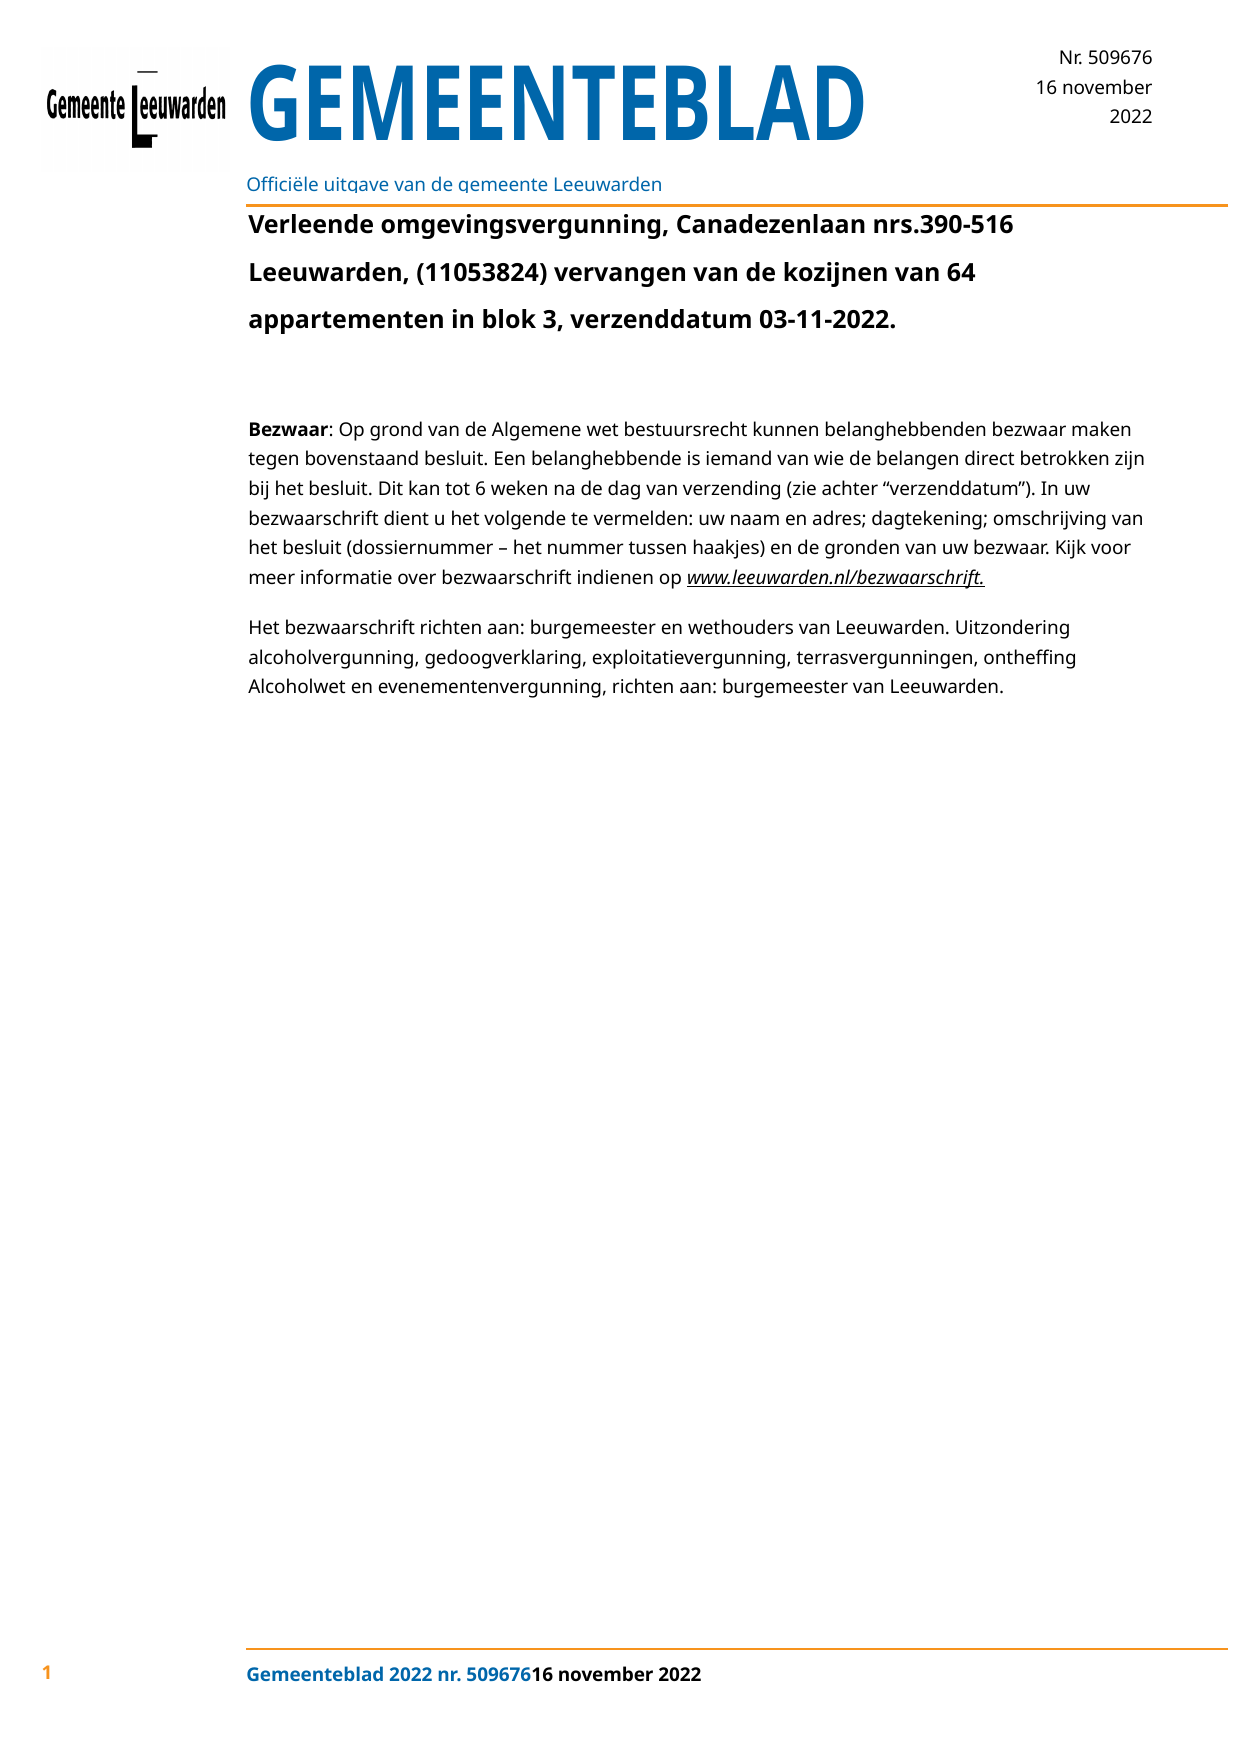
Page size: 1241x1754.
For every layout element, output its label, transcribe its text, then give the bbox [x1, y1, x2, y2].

text Het bezwaarschrift richten aan: burgemeester en wethouders van Leeuwarden. Uitzondering alcoholvergunning, gedoogverklaring, exploitatievergunning, terrasvergunningen, ontheffing Alcoholwet en evenementenvergunning, richten aan: burgemeester van Leeuwarden. [248, 614, 1152, 699]
text Verleende omgevingsvergunning, Canadezenlaan nrs.390-516 Leeuwarden, (11053824) vervangen van de kozijnen van 64 appartementen in blok 3, verzenddatum 03-11-2022. [248, 207, 1152, 336]
text Bezwaar: Op grond van de Algemene wet bestuursrecht kunnen belanghebbenden bezwaar maken tegen bovenstaand besluit. Een belanghebbende is iemand van wie de belangen direct betrokken zijn bij het besluit. Dit kan tot 6 weken na de dag van verzending (zie achter “verzenddatum”). In uw bezwaarschrift dient u het volgende te vermelden: uw naam en adres; dagtekening; omschrijving van het besluit (dossiernummer – het nummer tussen haakjes) en de gronden van uw bezwaar. Kijk voor meer informatie over bezwaarschrift indienen op www.leeuwarden.nl/bezwaarschrift. [248, 416, 1152, 589]
picture [41, 47, 231, 172]
